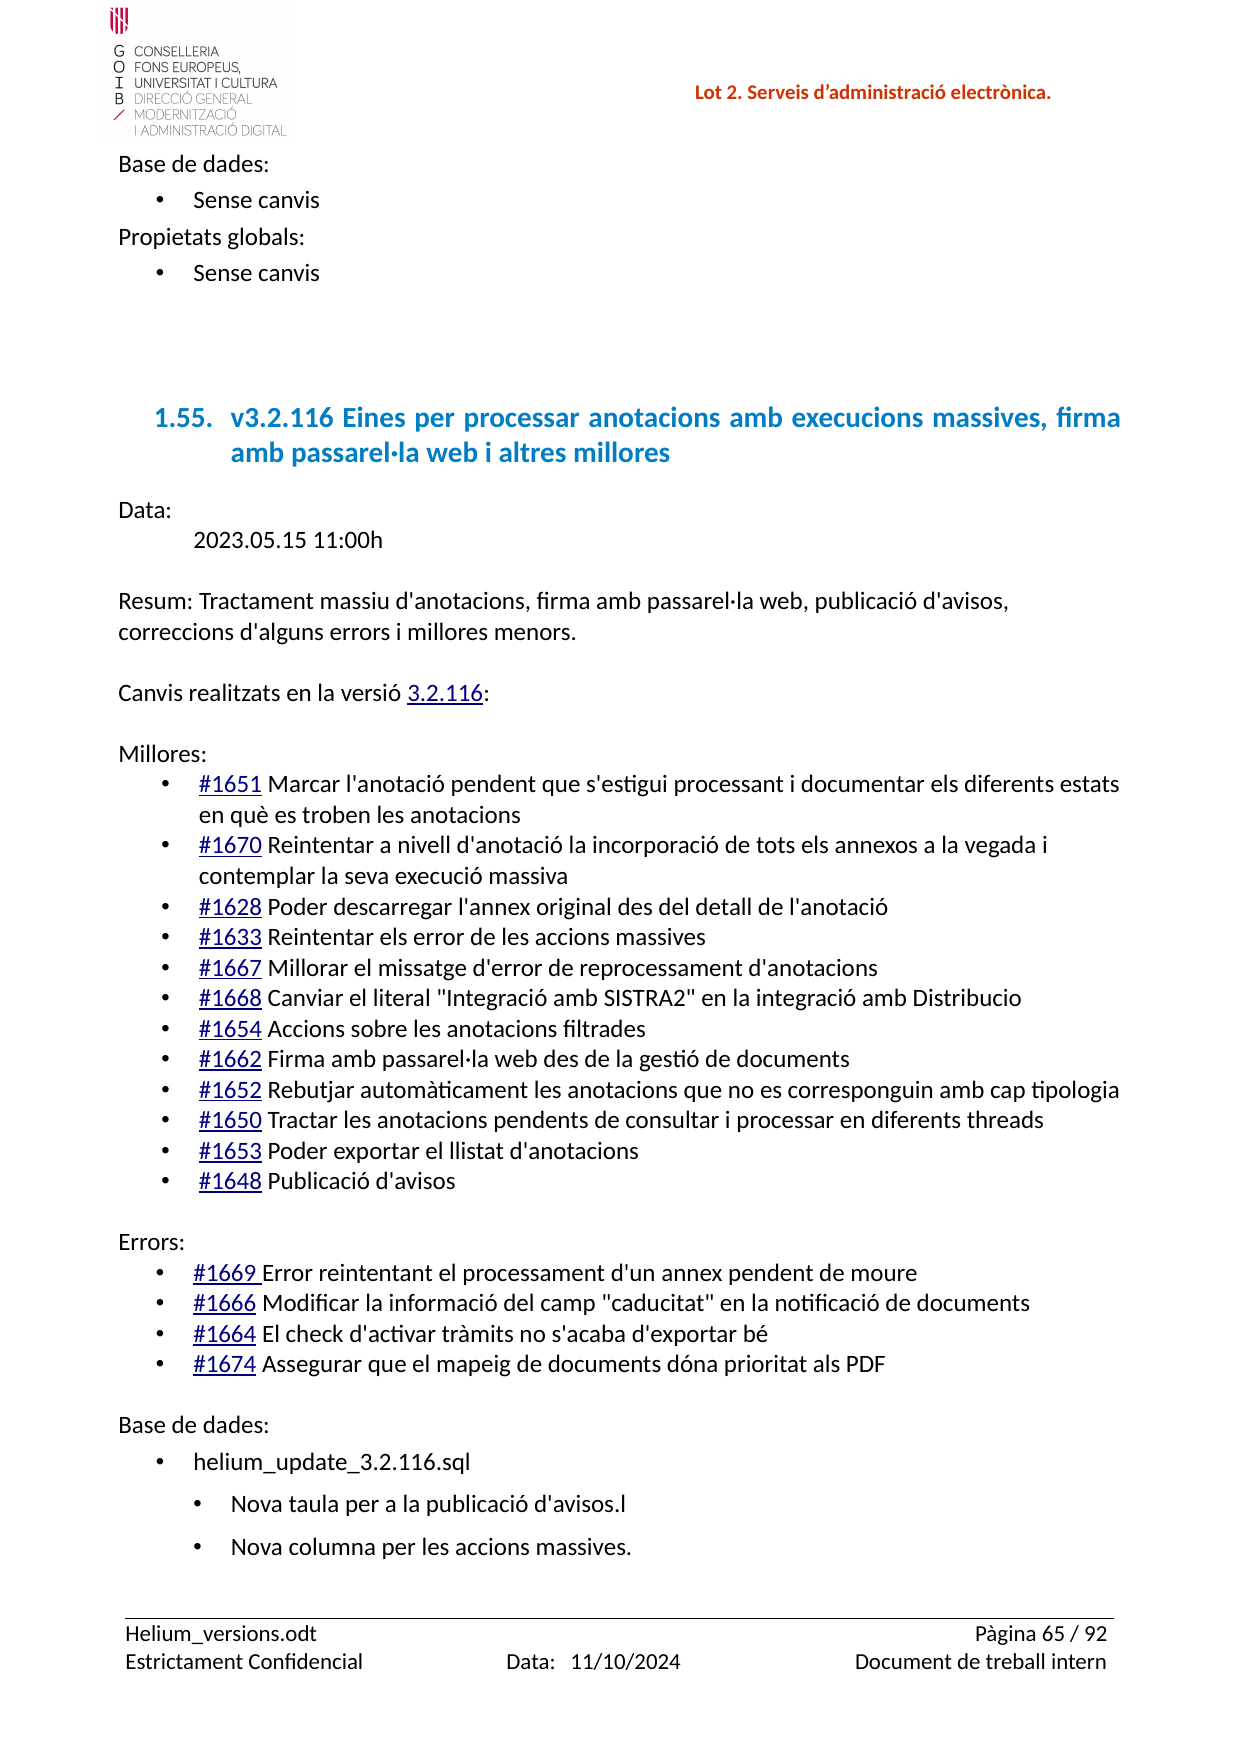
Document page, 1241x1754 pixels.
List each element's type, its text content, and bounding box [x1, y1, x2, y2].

list #1628 Poder descarregar l'annex original des del detall de l'anotació [161, 891, 1122, 921]
list #1667 Millorar el missatge d'error de reprocessament d'anotacions [161, 952, 1122, 982]
list Sense canvis [156, 184, 1122, 215]
list #1666 Modificar la informació del camp "caducitat" en la notificació de documents [156, 1287, 1122, 1318]
subtitle v3.2.116 Eines per processar anotacions amb execucions massives, firma amb passarel·la web i altres millores [153, 399, 1122, 470]
list #1650 Tractar les anotacions pendents de consultar i processar en diferents threads [161, 1104, 1122, 1135]
text Data: [118, 494, 1122, 524]
list #1652 Rebutjar automàticament les anotacions que no es corresponguin amb cap tipologia [161, 1074, 1122, 1104]
list Nova taula per a la publicació d'avisos.l [193, 1488, 1122, 1519]
list #1669 Error reintentant el processament d'un annex pendent de moure [156, 1257, 1122, 1287]
list #1653 Poder exportar el llistat d'anotacions [161, 1135, 1122, 1165]
text Propietats globals: [118, 221, 1122, 251]
list #1654 Accions sobre les anotacions filtrades [161, 1013, 1122, 1043]
list helium_update_3.2.116.sql [156, 1446, 1122, 1476]
text Canvis realitzats en la versió 3.2.116: [118, 677, 1122, 707]
list #1674 Assegurar que el mapeig de documents dóna prioritat als PDF [156, 1348, 1122, 1379]
text Base de dades: [118, 148, 1122, 178]
text Errors: [118, 1226, 1122, 1257]
list #1670 Reintentar a nivell d'anotació la incorporació de tots els annexos a la vegada i contemplar la seva execució massiva [161, 829, 1122, 891]
text 2023.05.15 11:00h [118, 524, 1122, 555]
text Base de dades: [118, 1409, 1122, 1440]
list Nova columna per les accions massives. [193, 1531, 1122, 1561]
list #1668 Canviar el literal "Integració amb SISTRA2" en la integració amb Distribucio [161, 982, 1122, 1013]
list #1651 Marcar l'anotació pendent que s'estigui processant i documentar els diferents estats en què es troben les anotacions [161, 768, 1122, 829]
text Resum: Tractament massiu d'anotacions, firma amb passarel·la web, publicació d'avisos, correccions d'alguns errors i millores menors. [118, 585, 1122, 646]
list #1662 Firma amb passarel·la web des de la gestió de documents [161, 1043, 1122, 1074]
list #1664 El check d'activar tràmits no s'acaba d'exportar bé [156, 1318, 1122, 1348]
picture [100, 0, 297, 144]
list #1633 Reintentar els error de les accions massives [161, 921, 1122, 952]
list #1648 Publicació d'avisos [161, 1165, 1122, 1196]
list Sense canvis [156, 257, 1122, 288]
text Millores: [118, 738, 1122, 768]
